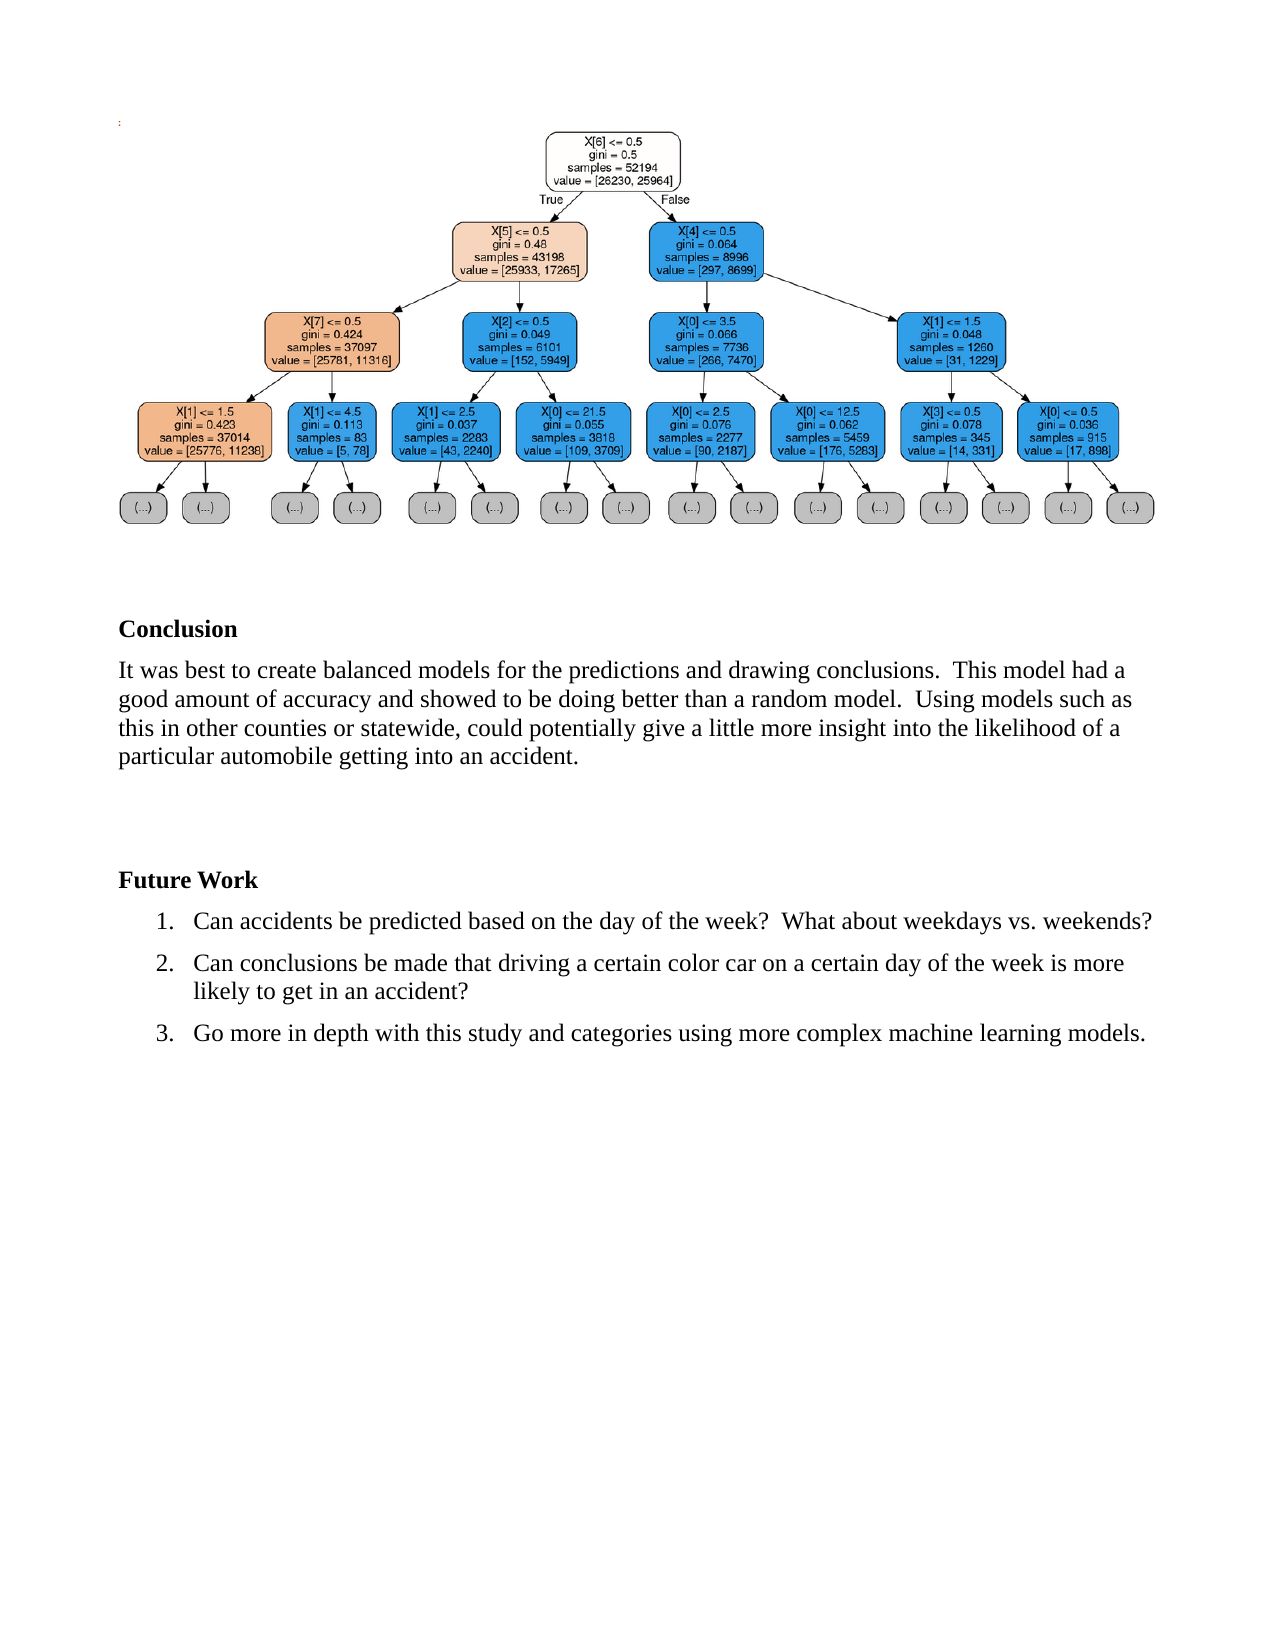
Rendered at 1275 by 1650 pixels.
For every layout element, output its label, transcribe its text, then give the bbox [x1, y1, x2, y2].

text Conclusion [118, 614, 1157, 643]
list Can accidents be predicted based on the day of the week? What about weekdays vs. weekends? [156, 906, 1157, 935]
text It was best to create balanced models for the predictions and drawing conclusions. This model had a good amount of accuracy and showed to be doing better than a random model. Using models such as this in other counties or statewide, could potentially give a little more insight into the likelihood of a particular automobile getting into an accident. [118, 655, 1157, 770]
text Future Work [118, 865, 1157, 894]
list Go more in depth with this study and categories using more complex machine learning models. [156, 1018, 1157, 1046]
list Can conclusions be made that driving a certain color car on a certain day of the week is more likely to get in an accident? [156, 948, 1157, 1005]
picture [118, 118, 1157, 532]
